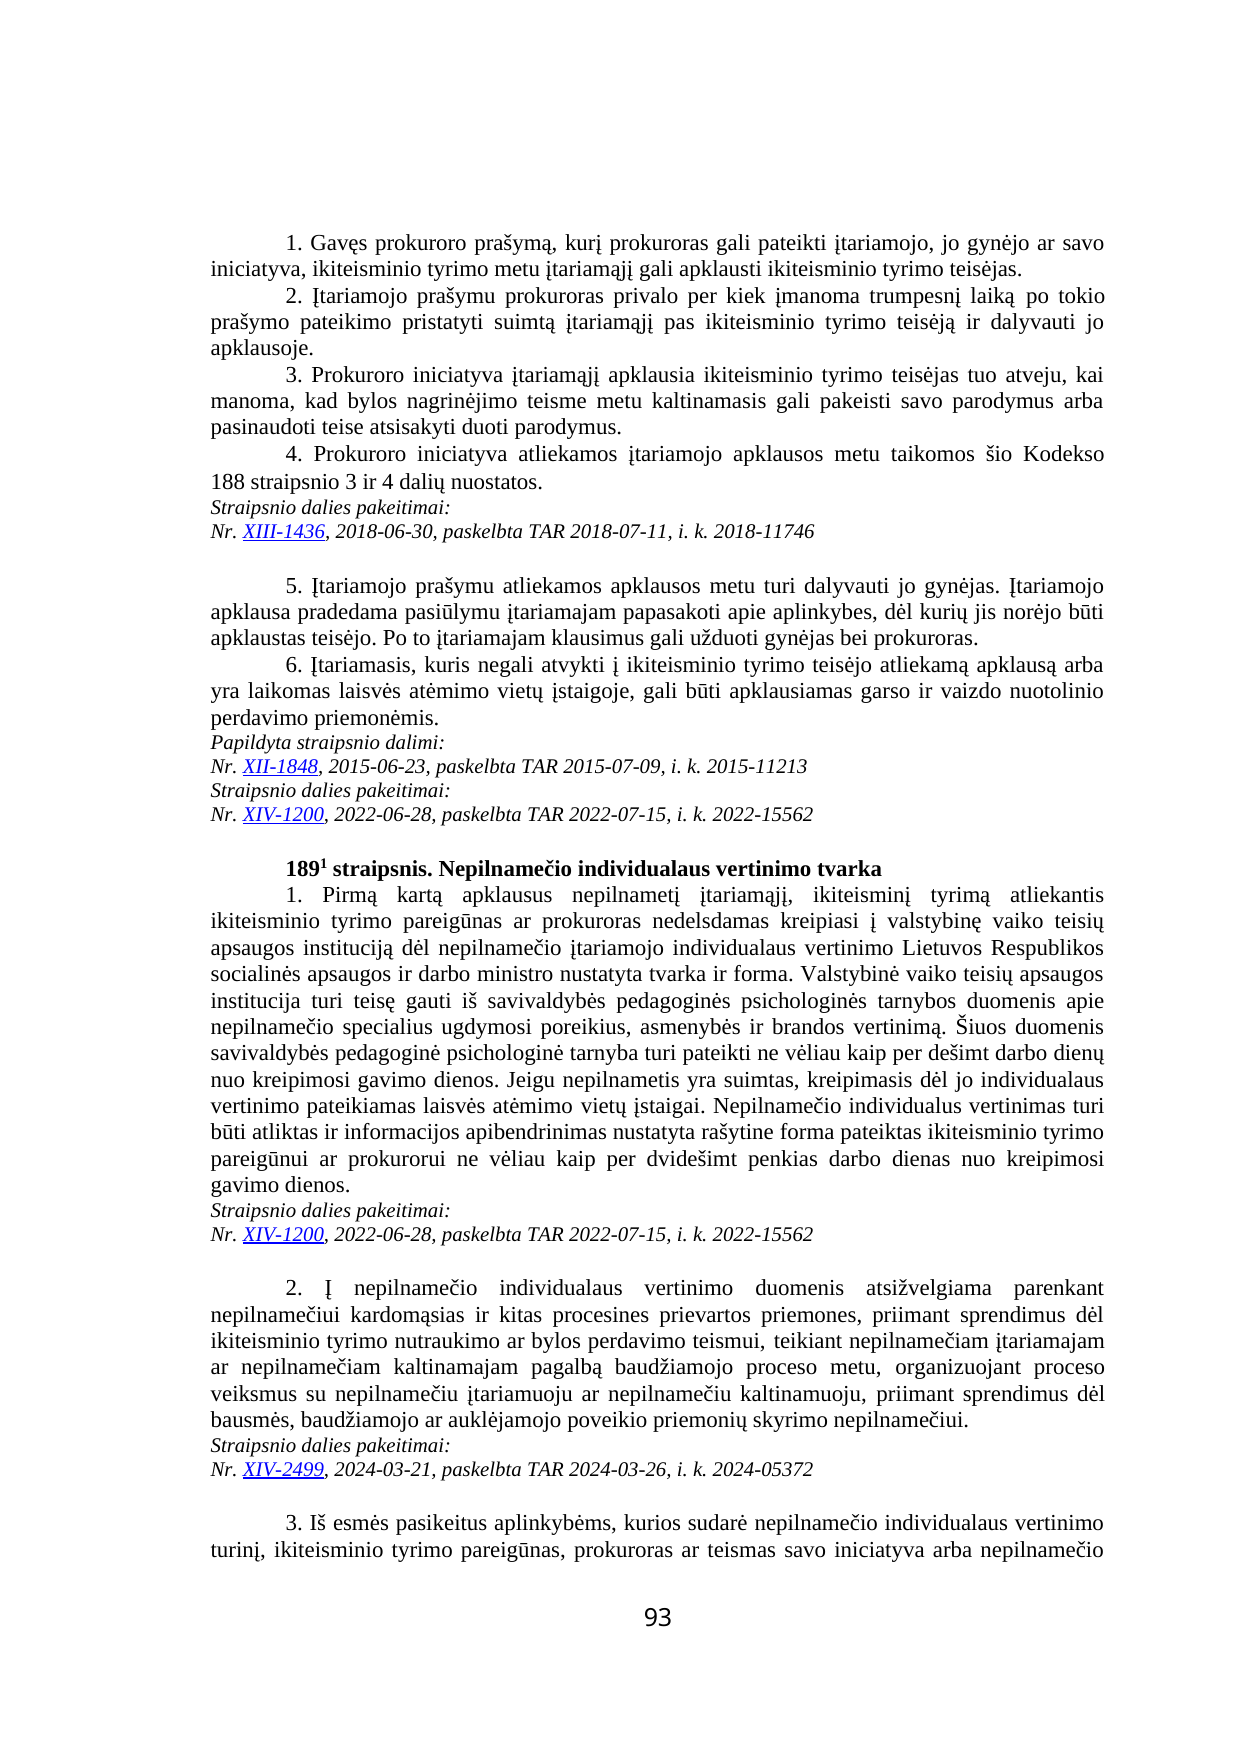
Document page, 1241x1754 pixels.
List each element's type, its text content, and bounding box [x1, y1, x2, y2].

text 3. Prokuroro iniciatyva įtariamąjį apklausia ikiteisminio tyrimo teisėjas tuo atveju, kai manoma, kad bylos nagrinėjimo teisme metu kaltinamasis gali pakeisti savo parodymus arba pasinaudoti teise atsisakyti duoti parodymus. [210, 361, 1105, 440]
text Nr. XIV-1200, 2022-06-28, paskelbta TAR 2022-07-15, i. k. 2022-15562 [210, 1222, 1105, 1246]
text 1. Gavęs prokuroro prašymą, kurį prokuroras gali pateikti įtariamojo, jo gynėjo ar savo iniciatyva, ikiteisminio tyrimo metu įtariamąjį gali apklausti ikiteisminio tyrimo teisėjas. [210, 229, 1105, 282]
text 5. Įtariamojo prašymu atliekamos apklausos metu turi dalyvauti jo gynėjas. Įtariamojo apklausa pradedama pasiūlymu įtariamajam papasakoti apie aplinkybes, dėl kurių jis norėjo būti apklaustas teisėjo. Po to įtariamajam klausimus gali užduoti gynėjas bei prokuroras. [210, 572, 1105, 651]
text Papildyta straipsnio dalimi: [210, 730, 1105, 754]
text 1. Pirmą kartą apklausus nepilnametį įtariamąjį, ikiteisminį tyrimą atliekantis ikiteisminio tyrimo pareigūnas ar prokuroras nedelsdamas kreipiasi į valstybinę vaiko teisių apsaugos instituciją dėl nepilnamečio įtariamojo individualaus vertinimo Lietuvos Respublikos socialinės apsaugos ir darbo ministro nustatyta tvarka ir forma. Valstybinė vaiko teisių apsaugos institucija turi teisę gauti iš savivaldybės pedagoginės psichologinės tarnybos duomenis apie nepilnamečio specialius ugdymosi poreikius, asmenybės ir brandos vertinimą. Šiuos duomenis savivaldybės pedagoginė psichologinė tarnyba turi pateikti ne vėliau kaip per dešimt darbo dienų nuo kreipimosi gavimo dienos. Jeigu nepilnametis yra suimtas, kreipimasis dėl jo individualaus vertinimo pateikiamas laisvės atėmimo vietų įstaigai. Nepilnamečio individualus vertinimas turi būti atliktas ir informacijos apibendrinimas nustatyta rašytine forma pateiktas ikiteisminio tyrimo pareigūnui ar prokurorui ne vėliau kaip per dvidešimt penkias darbo dienas nuo kreipimosi gavimo dienos. [210, 881, 1105, 1197]
text Straipsnio dalies pakeitimai: [210, 1197, 1105, 1222]
text 1891 straipsnis. Nepilnamečio individualaus vertinimo tvarka [210, 855, 1105, 881]
text 4. Prokuroro iniciatyva atliekamos įtariamojo apklausos metu taikomos šio Kodekso 188 straipsnio 3 ir 4 dalių nuostatos. [210, 440, 1105, 495]
text 6. Įtariamasis, kuris negali atvykti į ikiteisminio tyrimo teisėjo atliekamą apklausą arba yra laikomas laisvės atėmimo vietų įstaigoje, gali būti apklausiamas garso ir vaizdo nuotolinio perdavimo priemonėmis. [210, 651, 1105, 730]
text 2. Įtariamojo prašymu prokuroras privalo per kiek įmanoma trumpesnį laiką po tokio prašymo pateikimo pristatyti suimtą įtariamąjį pas ikiteisminio tyrimo teisėją ir dalyvauti jo apklausoje. [210, 282, 1105, 361]
text Straipsnio dalies pakeitimai: [210, 778, 1105, 802]
text Straipsnio dalies pakeitimai: [210, 1432, 1105, 1457]
text Nr. XIV-2499, 2024-03-21, paskelbta TAR 2024-03-26, i. k. 2024-05372 [210, 1457, 1105, 1481]
text Nr. XIII-1436, 2018-06-30, paskelbta TAR 2018-07-11, i. k. 2018-11746 [210, 519, 1105, 543]
text 3. Iš esmės pasikeitus aplinkybėms, kurios sudarė nepilnamečio individualaus vertinimo turinį, ikiteisminio tyrimo pareigūnas, prokuroras ar teismas savo iniciatyva arba nepilnamečio [210, 1509, 1105, 1562]
text 2. Į nepilnamečio individualaus vertinimo duomenis atsižvelgiama parenkant nepilnamečiui kardomąsias ir kitas procesines prievartos priemones, priimant sprendimus dėl ikiteisminio tyrimo nutraukimo ar bylos perdavimo teismui, teikiant nepilnamečiam įtariamajam ar nepilnamečiam kaltinamajam pagalbą baudžiamojo proceso metu, organizuojant proceso veiksmus su nepilnamečiu įtariamuoju ar nepilnamečiu kaltinamuoju, priimant sprendimus dėl bausmės, baudžiamojo ar auklėjamojo poveikio priemonių skyrimo nepilnamečiui. [210, 1274, 1105, 1432]
text Nr. XIV-1200, 2022-06-28, paskelbta TAR 2022-07-15, i. k. 2022-15562 [210, 802, 1105, 826]
text Straipsnio dalies pakeitimai: [210, 495, 1105, 519]
text Nr. XII-1848, 2015-06-23, paskelbta TAR 2015-07-09, i. k. 2015-11213 [210, 754, 1105, 778]
